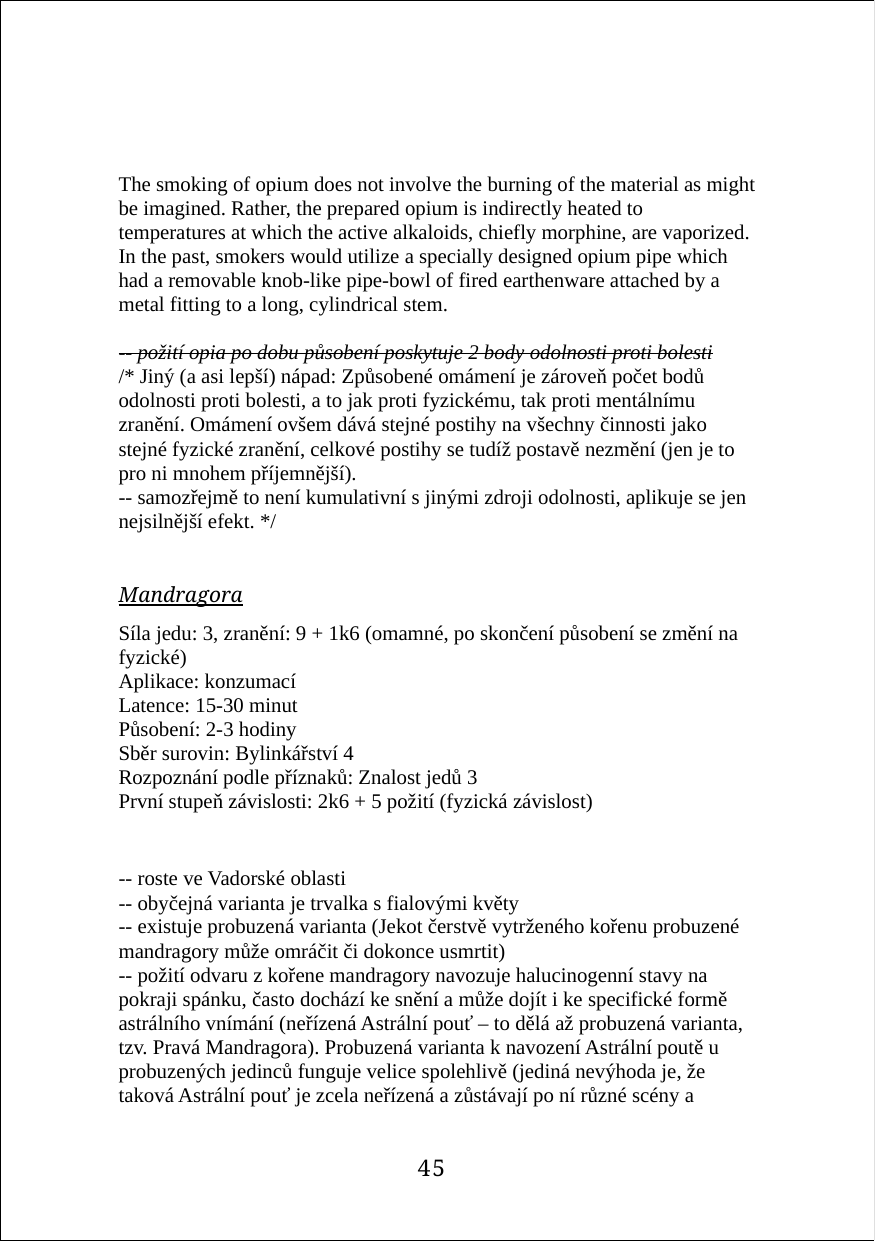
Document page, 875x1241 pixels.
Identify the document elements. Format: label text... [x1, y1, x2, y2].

subtitle Mandragora [118, 580, 756, 609]
text The smoking of opium does not involve the burning of the material as might be imagined. Rather, the prepared opium is indirectly heated to temperatures at which the active alkaloids, chiefly morphine, are vaporized. In the past, smokers would utilize a specially designed opium pipe which had a removable knob-like pipe-bowl of fired earthenware attached by a metal fitting to a long, cylindrical stem. [118, 172, 756, 316]
text Aplikace: konzumací [118, 669, 756, 693]
text -- samozřejmě to není kumulativní s jinými zdroji odolnosti, aplikuje se jen nejsilnější efekt. */ [118, 484, 756, 533]
text -- existuje probuzená varianta (Jekot čerstvě vytrženého kořenu probuzené mandragory může omráčit či dokonce usmrtit) [118, 914, 756, 963]
text /* Jiný (a asi lepší) nápad: Způsobené omámení je zároveň počet bodů odolnosti proti bolesti, a to jak proti fyzickému, tak proti mentálnímu zranění. Omámení ovšem dává stejné postihy na všechny činnosti jako stejné fyzické zranění, celkové postihy se tudíž postavě nezmění (jen je to pro ni mnohem příjemnější). [118, 364, 756, 484]
text -- požití opia po dobu působení poskytuje 2 body odolnosti proti bolesti [118, 340, 756, 364]
text Působení: 2-3 hodiny [118, 717, 756, 741]
text -- roste ve Vadorské oblasti [118, 866, 756, 890]
text První stupeň závislosti: 2k6 + 5 požití (fyzická závislost) [118, 789, 756, 813]
text -- obyčejná varianta je trvalka s fialovými květy [118, 890, 756, 914]
text Latence: 15-30 minut [118, 693, 756, 717]
text Rozpoznání podle příznaků: Znalost jedů 3 [118, 765, 756, 789]
text Sběr surovin: Bylinkářství 4 [118, 741, 756, 765]
text Síla jedu: 3, zranění: 9 + 1k6 (omamné, po skončení působení se změní na fyzické) [118, 621, 756, 669]
text -- požití odvaru z kořene mandragory navozuje halucinogenní stavy na pokraji spánku, často dochází ke snění a může dojít i ke specifické formě astrálního vnímání (neřízená Astrální pouť – to dělá až probuzená varianta, tzv. Pravá Mandragora). Probuzená varianta k navození Astrální poutě u probuzených jedinců funguje velice spolehlivě (jediná nevýhoda je, že taková Astrální pouť je zcela neřízená a zůstávají po ní různé scény a [118, 963, 756, 1107]
